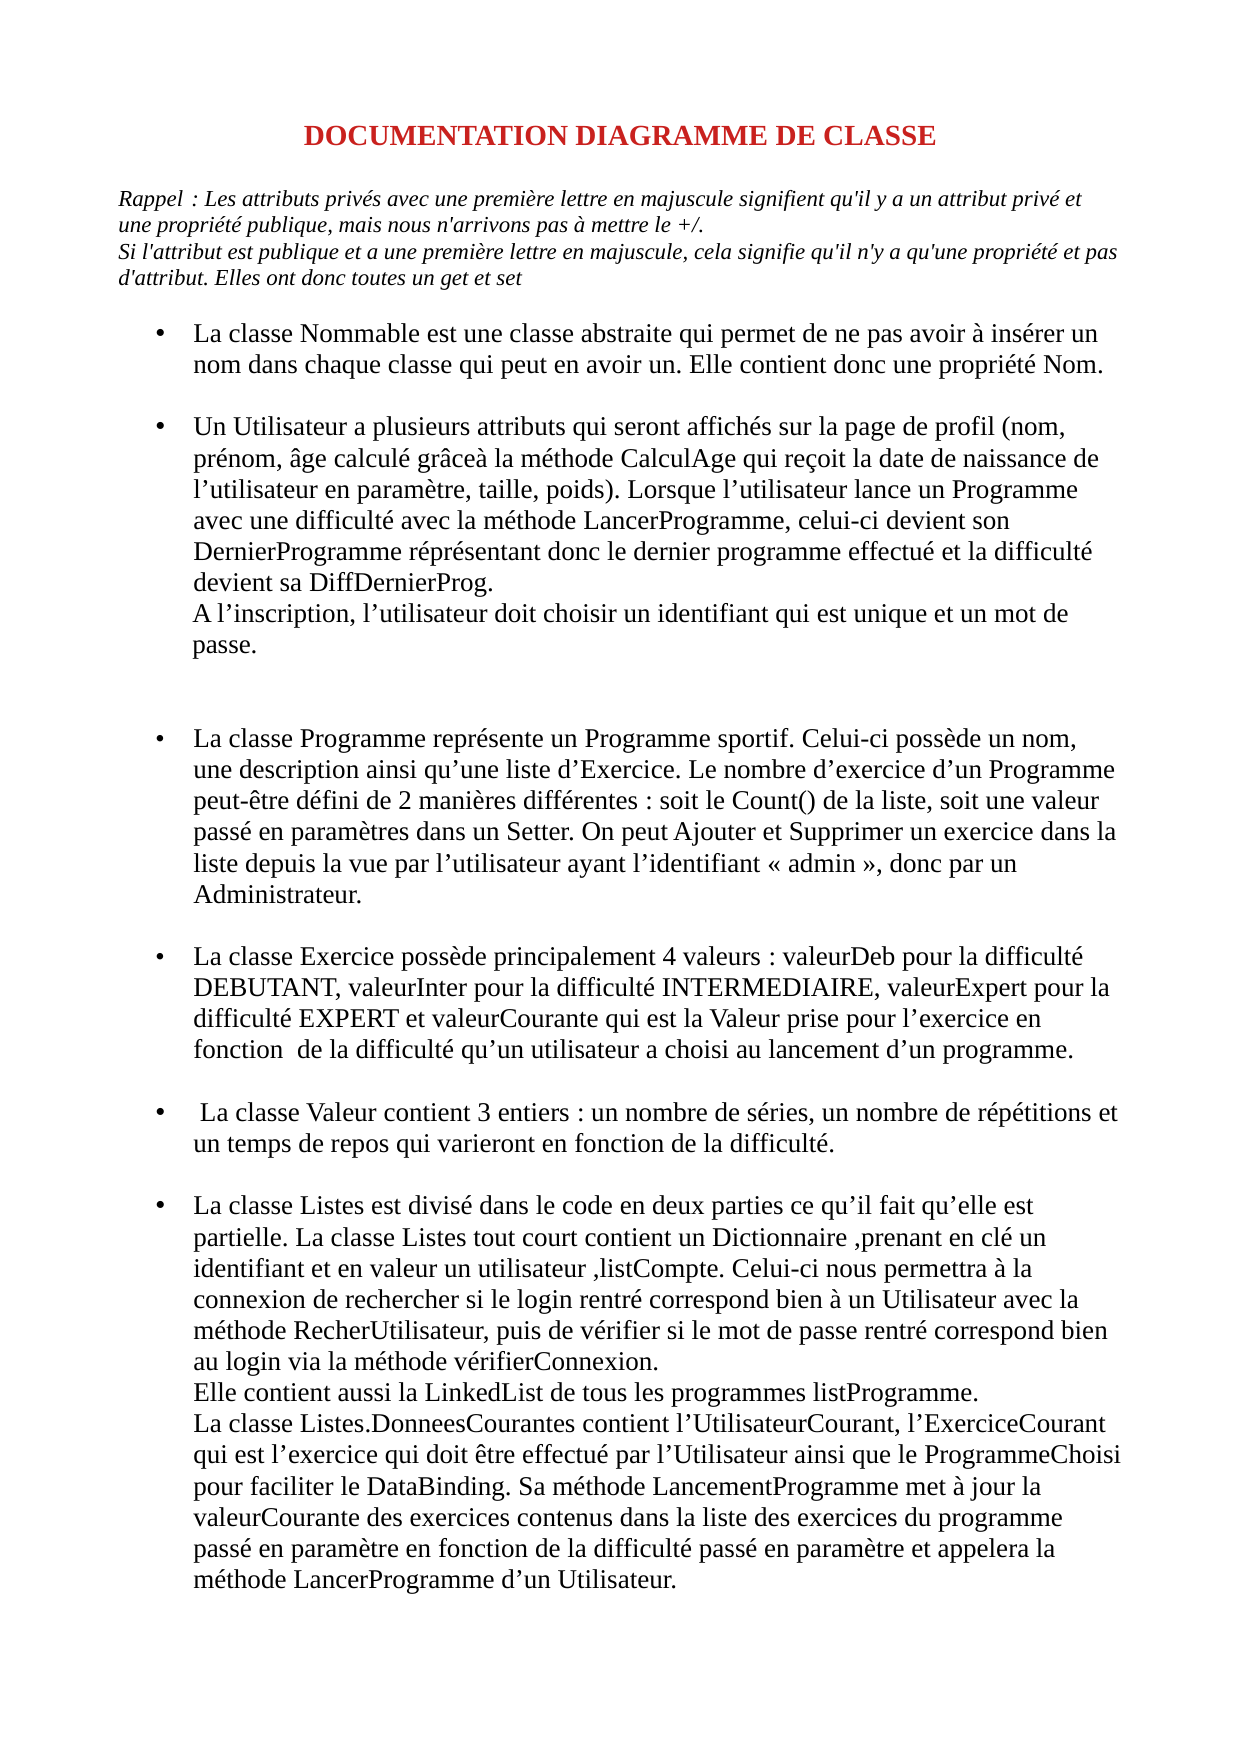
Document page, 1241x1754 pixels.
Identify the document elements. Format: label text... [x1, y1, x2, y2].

list La classe Programme représente un Programme sportif. Celui-ci possède un nom, une description ainsi qu’une liste d’Exercice. Le nombre d’exercice d’un Programme peut-être défini de 2 manières différentes : soit le Count() de la liste, soit une valeur passé en paramètres dans un Setter. On peut Ajouter et Supprimer un exercice dans la liste depuis la vue par l’utilisateur ayant l’identifiant « admin », donc par un Administrateur. [156, 722, 1122, 909]
list La classe Listes est divisé dans le code en deux parties ce qu’il fait qu’elle est partielle. La classe Listes tout court contient un Dictionnaire ,prenant en clé un identifiant et en valeur un utilisateur ,listCompte. Celui-ci nous permettra à la connexion de rechercher si le login rentré correspond bien à un Utilisateur avec la méthode RecherUtilisateur, puis de vérifier si le mot de passe rentré correspond bien au login via la méthode vérifierConnexion. [156, 1189, 1122, 1376]
text A l’inscription, l’utilisateur doit choisir un identifiant qui est unique et un mot de passe. [118, 597, 1122, 660]
list La classe Listes.DonneesCourantes contient l’UtilisateurCourant, l’ExerciceCourant qui est l’exercice qui doit être effectué par l’Utilisateur ainsi que le ProgrammeChoisi pour faciliter le DataBinding. Sa méthode LancementProgramme met à jour la valeurCourante des exercices contenus dans la liste des exercices du programme passé en paramètre en fonction de la difficulté passé en paramètre et appelera la méthode LancerProgramme d’un Utilisateur. [156, 1407, 1122, 1594]
list La classe Exercice possède principalement 4 valeurs : valeurDeb pour la difficulté DEBUTANT, valeurInter pour la difficulté INTERMEDIAIRE, valeurExpert pour la difficulté EXPERT et valeurCourante qui est la Valeur prise pour l’exercice en fonction de la difficulté qu’un utilisateur a choisi au lancement d’un programme. [156, 940, 1122, 1065]
list Elle contient aussi la LinkedList de tous les programmes listProgramme. [156, 1376, 1122, 1407]
text Rappel : Les attributs privés avec une première lettre en majuscule signifient qu'il y a un attribut privé et une propriété publique, mais nous n'arrivons pas à mettre le +/. [118, 185, 1122, 238]
list La classe Valeur contient 3 entiers : un nombre de séries, un nombre de répétitions et un temps de repos qui varieront en fonction de la difficulté. [156, 1096, 1122, 1158]
text Si l'attribut est publique et a une première lettre en majuscule, cela signifie qu'il n'y a qu'une propriété et pas d'attribut. Elles ont donc toutes un get et set [118, 238, 1122, 291]
text DOCUMENTATION DIAGRAMME DE CLASSE [118, 118, 1122, 152]
list Un Utilisateur a plusieurs attributs qui seront affichés sur la page de profil (nom, prénom, âge calculé grâceà la méthode CalculAge qui reçoit la date de naissance de l’utilisateur en paramètre, taille, poids). Lorsque l’utilisateur lance un Programme avec une difficulté avec la méthode LancerProgramme, celui-ci devient son DernierProgramme réprésentant donc le dernier programme effectué et la difficulté devient sa DiffDernierProg. [156, 411, 1122, 597]
list La classe Nommable est une classe abstraite qui permet de ne pas avoir à insérer un nom dans chaque classe qui peut en avoir un. Elle contient donc une propriété Nom. [156, 317, 1122, 379]
